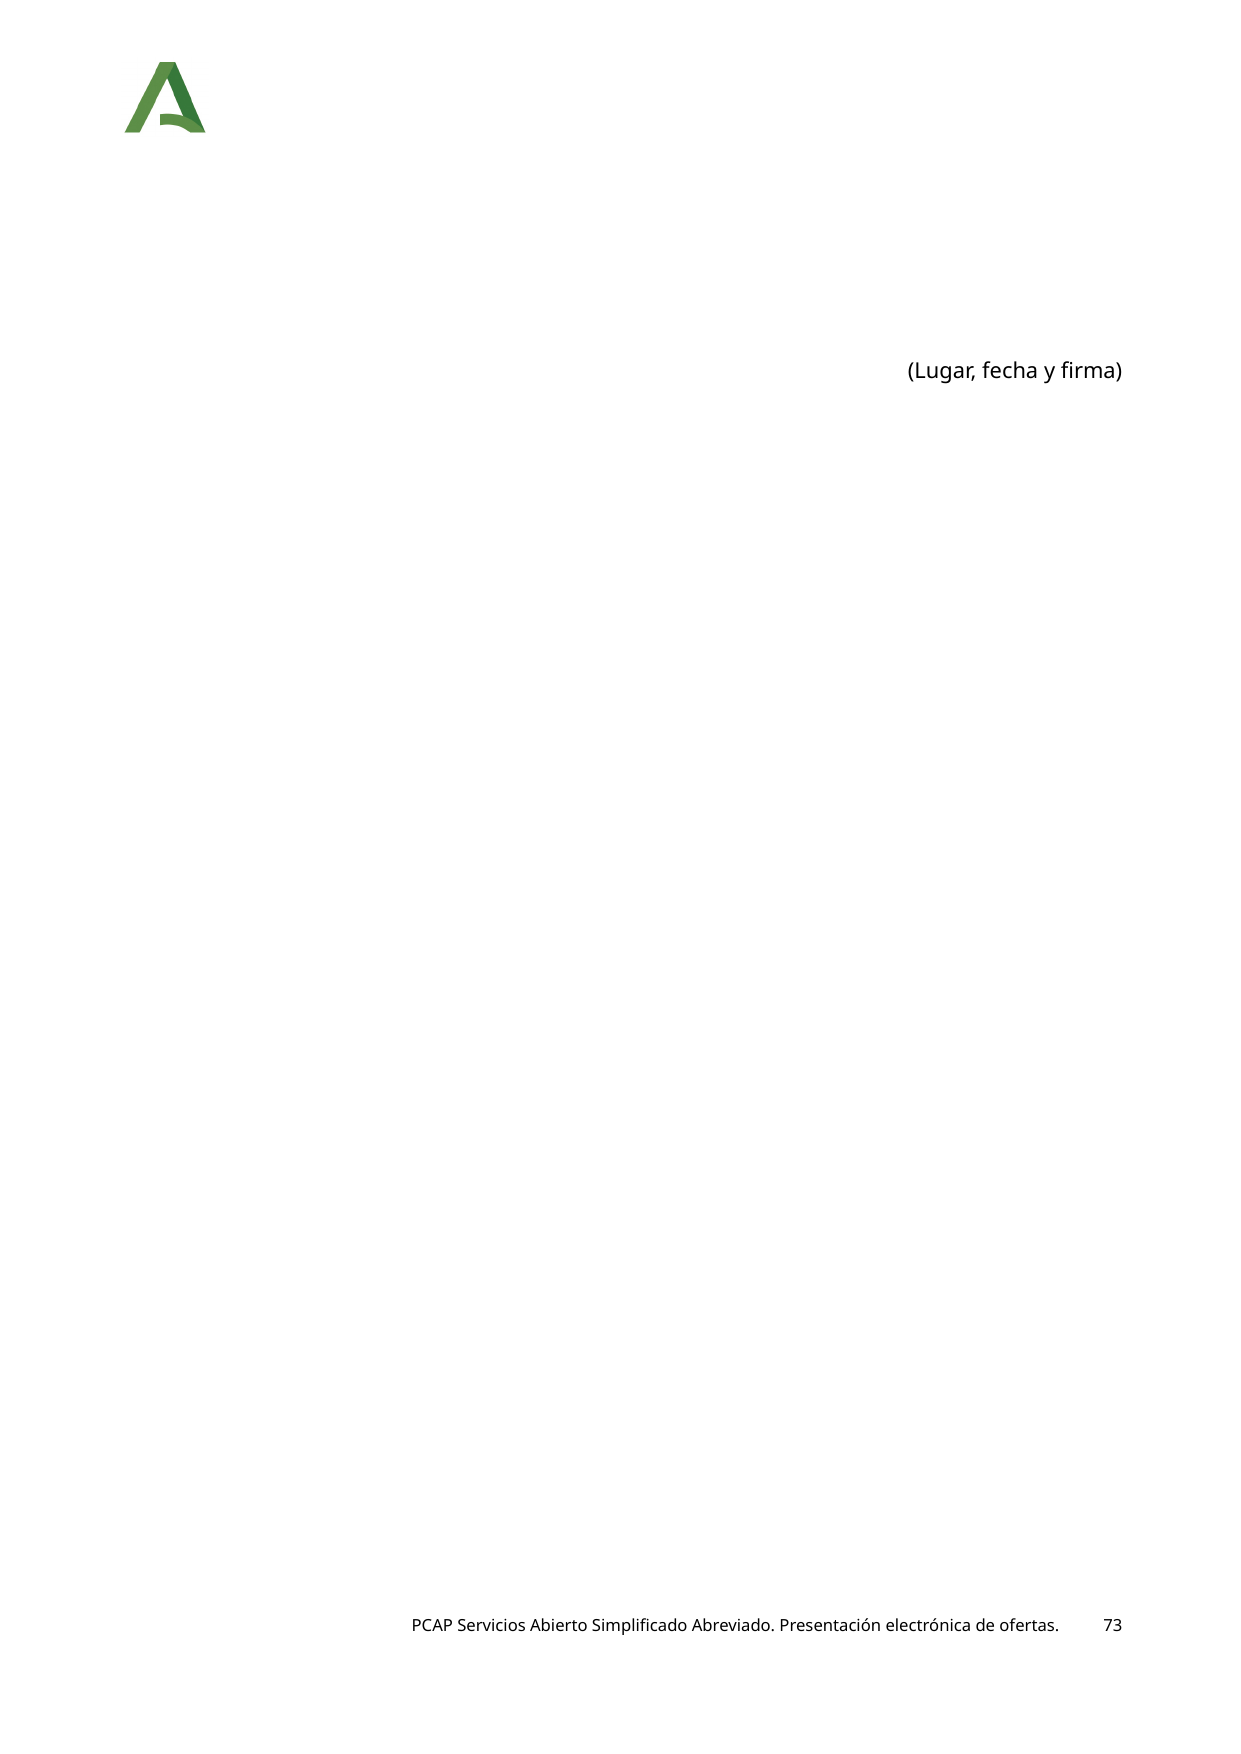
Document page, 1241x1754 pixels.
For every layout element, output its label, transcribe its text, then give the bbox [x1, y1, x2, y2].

text (Lugar, fecha y firma) [118, 355, 1122, 385]
picture [120, 57, 210, 137]
